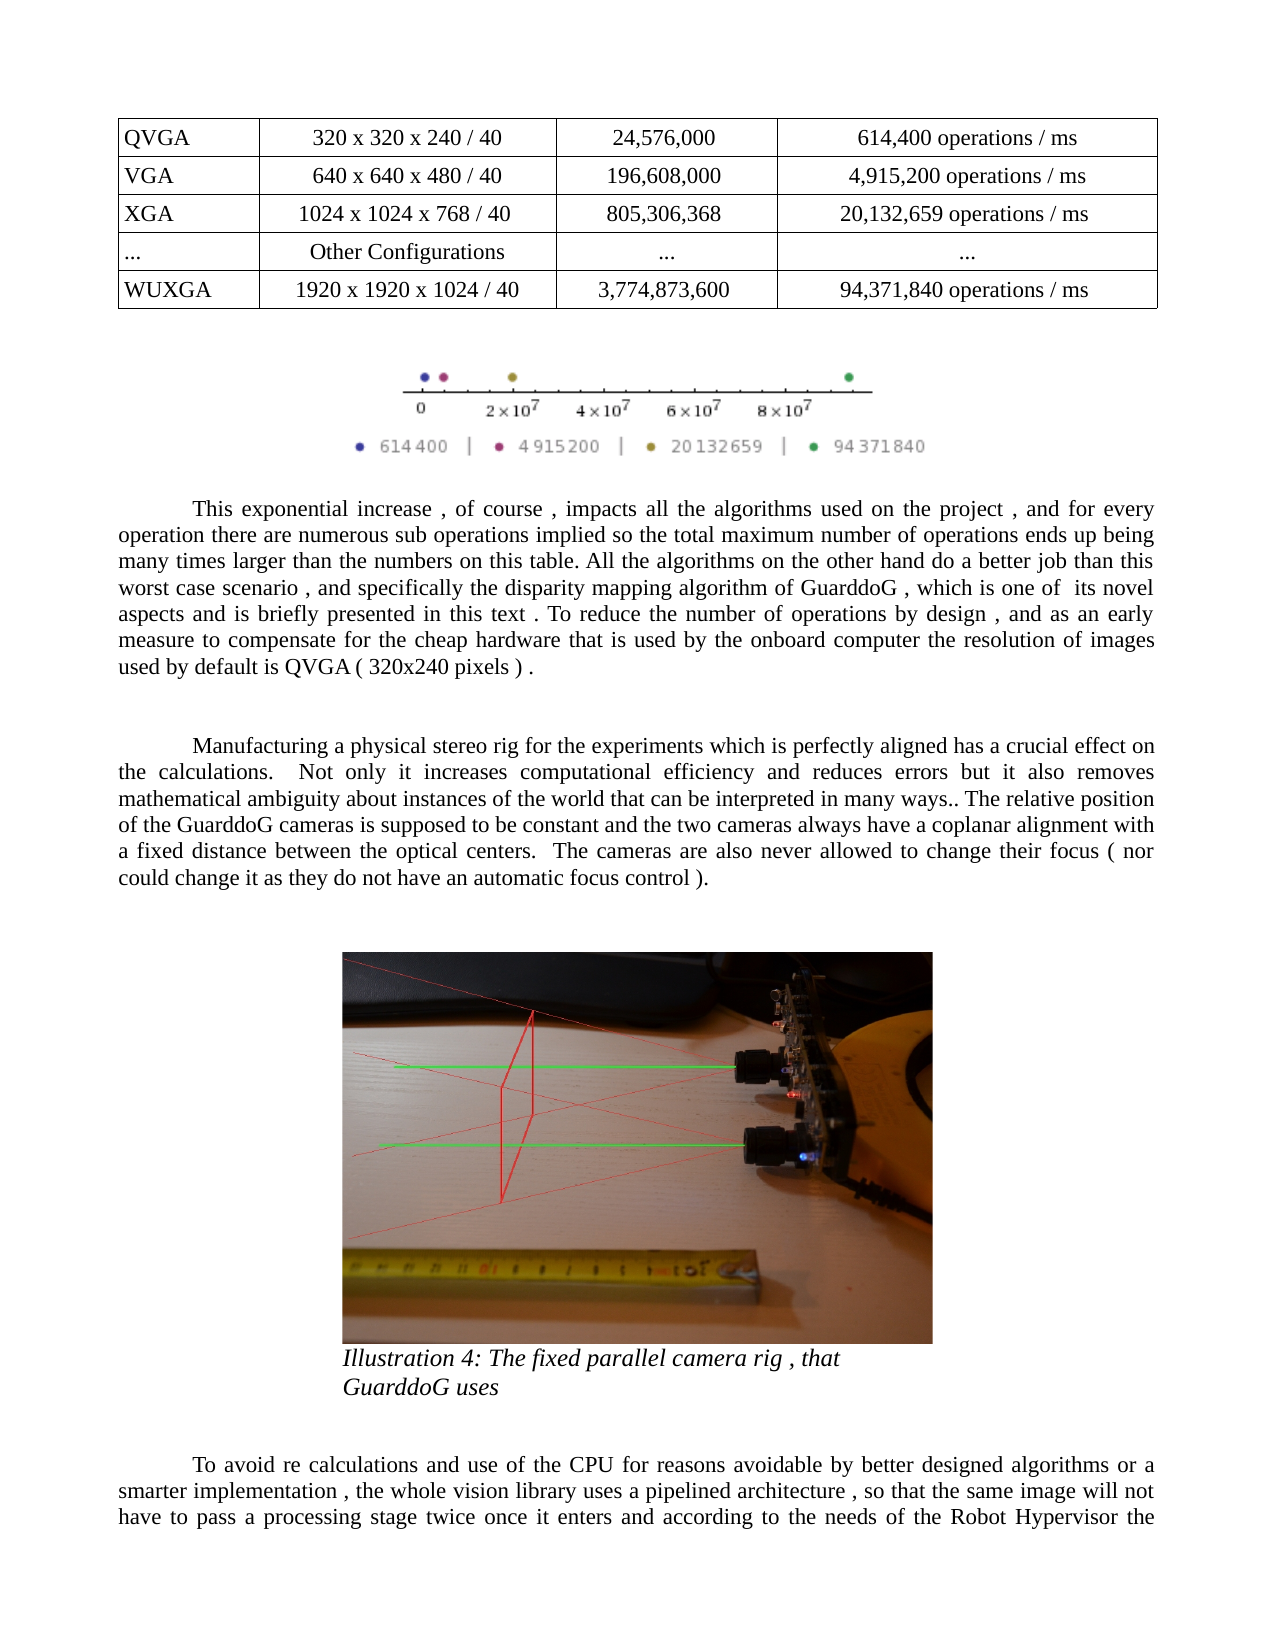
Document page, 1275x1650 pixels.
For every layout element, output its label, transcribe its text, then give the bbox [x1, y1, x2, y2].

table_cell 4,915,200 operations / ms [778, 157, 1157, 194]
table_cell ... [778, 233, 1157, 270]
text Manufacturing a physical stereo rig for the experiments which is perfectly aligned has a crucial effect on the calculations. Not only it increases computational efficiency and reduces errors but it also removes mathematical ambiguity about instances of the world that can be interpreted in many ways.. The relative position of the GuarddoG cameras is supposed to be constant and the two cameras always have a coplanar alignment with a fixed distance between the optical centers. The cameras are also never allowed to change their focus ( nor could change it as they do not have an automatic focus control ). [118, 732, 1157, 890]
table_cell 3,774,873,600 [557, 271, 777, 308]
table_cell WUXGA [119, 271, 259, 308]
table_cell 640 x 640 x 480 / 40 [260, 157, 556, 194]
table_cell 24,576,000 [557, 119, 777, 156]
picture [350, 362, 926, 459]
table_cell 1920 x 1920 x 1024 / 40 [260, 271, 556, 308]
table_cell ... [119, 233, 259, 270]
table_cell 614,400 operations / ms [778, 119, 1157, 156]
table_cell VGA [119, 157, 259, 194]
table_cell 1024 x 1024 x 768 / 40 [260, 195, 556, 232]
text To avoid re calculations and use of the CPU for reasons avoidable by better designed algorithms or a smarter implementation , the whole vision library uses a pipelined architecture , so that the same image will not have to pass a processing stage twice once it enters and according to the needs of the Robot Hypervisor the [118, 1451, 1157, 1530]
table_cell ... [557, 233, 777, 270]
table_cell 20,132,659 operations / ms [778, 195, 1157, 232]
text Illustration 4: The fixed parallel camera rig , that GuarddoG uses [342, 1344, 933, 1401]
table_cell XGA [119, 195, 259, 232]
table_cell 320 x 320 x 240 / 40 [260, 119, 556, 156]
text This exponential increase , of course , impacts all the algorithms used on the project , and for every operation there are numerous sub operations implied so the total maximum number of operations ends up being many times larger than the numbers on this table. All the algorithms on the other hand do a better job than this worst case scenario , and specifically the disparity mapping algorithm of GuarddoG , which is one of its novel aspects and is briefly presented in this text . To reduce the number of operations by design , and as an early measure to compensate for the cheap hardware that is used by the onboard computer the resolution of images used by default is QVGA ( 320x240 pixels ) . [118, 495, 1157, 679]
table_cell 805,306,368 [557, 195, 777, 232]
table_cell Other Configurations [260, 233, 556, 270]
picture [342, 952, 933, 1344]
table_cell QVGA [119, 119, 259, 156]
table_cell 196,608,000 [557, 157, 777, 194]
table_cell 94,371,840 operations / ms [778, 271, 1157, 308]
